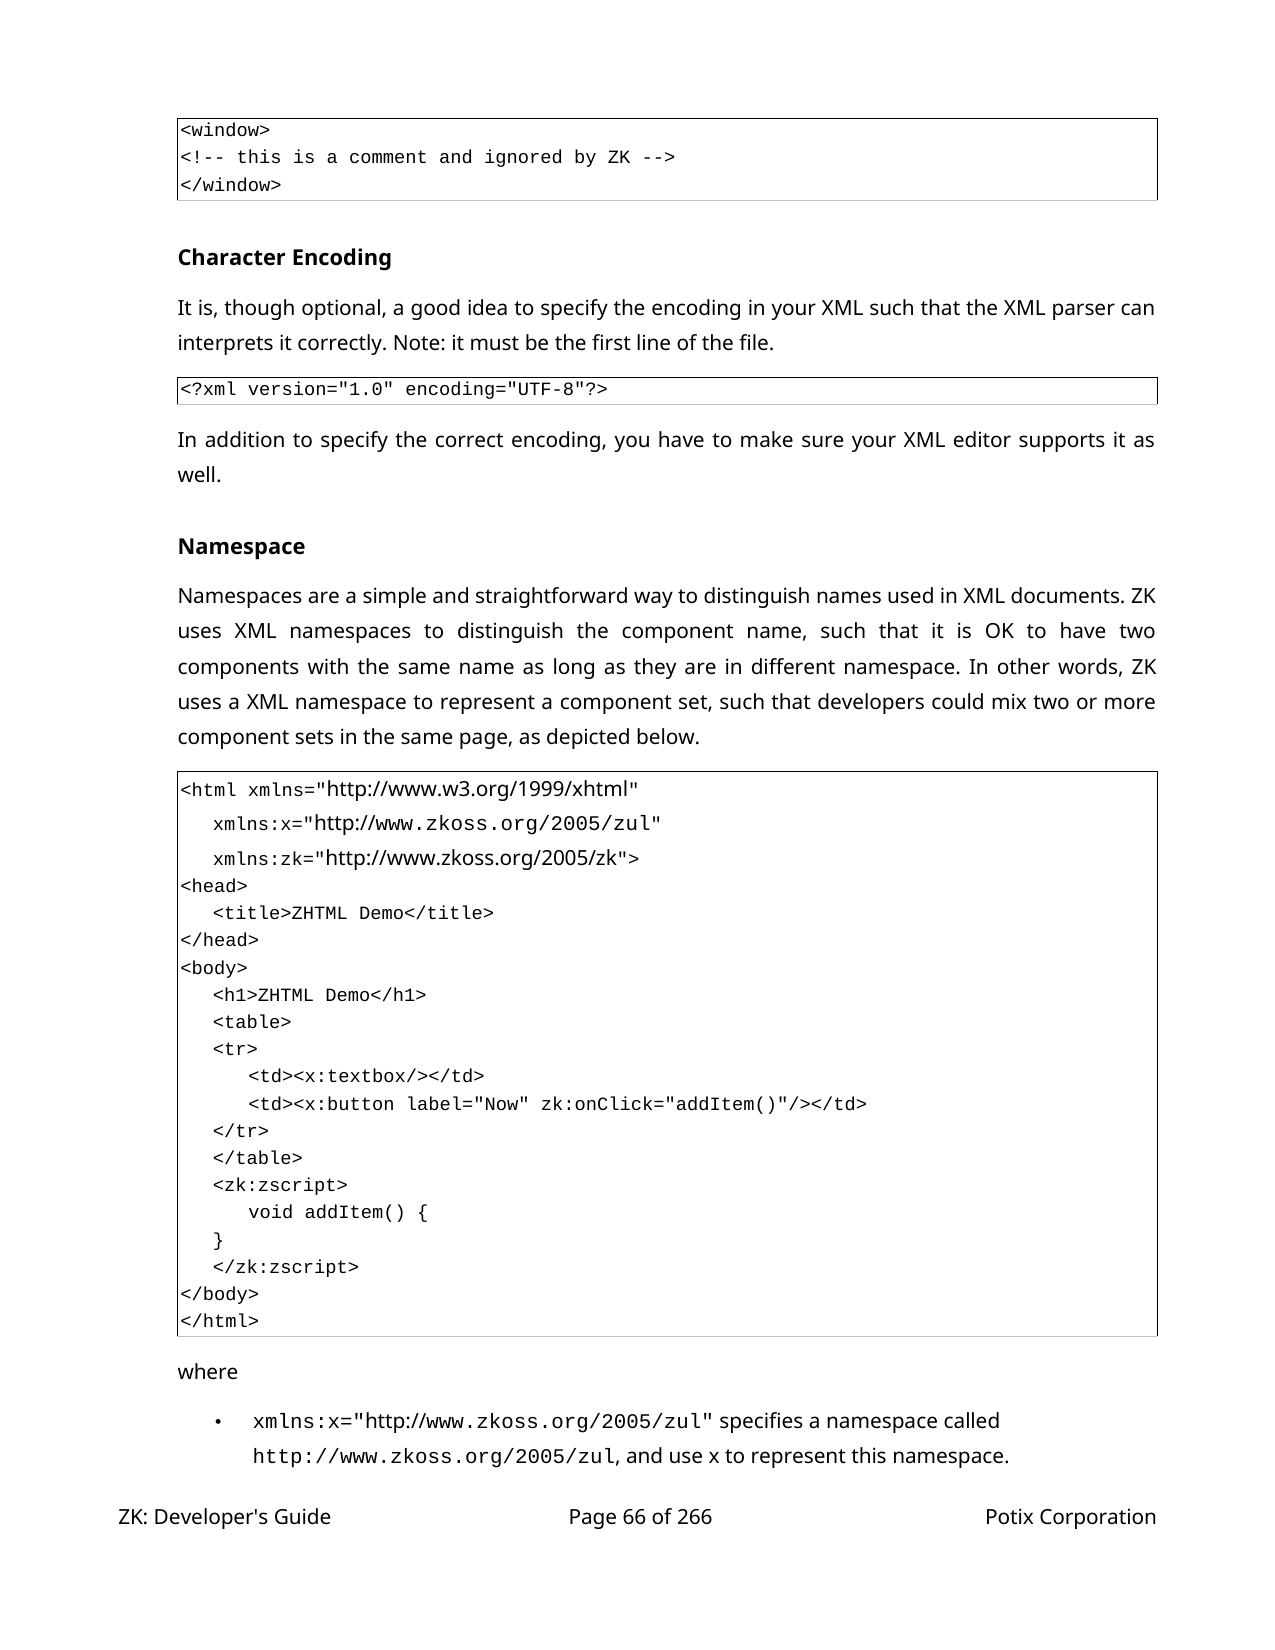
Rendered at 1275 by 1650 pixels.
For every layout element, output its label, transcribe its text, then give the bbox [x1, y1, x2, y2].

text It is, though optional, a good idea to specify the encoding in your XML such that the XML parser can interprets it correctly. Note: it must be the first line of the file. [177, 293, 1157, 356]
text where [177, 1357, 1157, 1385]
text xmlns:zk="http://www.zkoss.org/2005/zk"> [178, 840, 1157, 871]
text <body> [178, 956, 1157, 980]
text </body> [178, 1282, 1157, 1306]
text xmlns:x="http://www.zkoss.org/2005/zul" [178, 805, 1157, 837]
text </zk:zscript> [178, 1254, 1157, 1279]
text <table> [178, 1010, 1157, 1034]
text </html> [178, 1309, 1157, 1336]
text <zk:zscript> [178, 1173, 1157, 1197]
subtitle Character Encoding [177, 242, 1157, 272]
text <h1>ZHTML Demo</h1> [178, 983, 1157, 1007]
text <td><x:textbox/></td> [178, 1064, 1157, 1088]
text void addItem() { [178, 1200, 1157, 1224]
text <html xmlns="http://www.w3.org/1999/xhtml" [178, 772, 1157, 802]
text } [178, 1227, 1157, 1252]
text </tr> [178, 1119, 1157, 1143]
text <tr> [178, 1037, 1157, 1061]
text </head> [178, 928, 1157, 953]
subtitle Namespace [177, 531, 1157, 561]
text <title>ZHTML Demo</title> [178, 901, 1157, 925]
text <window> [178, 119, 1157, 142]
text <td><x:button label="Now" zk:onClick="addItem()"/></td> [178, 1091, 1157, 1116]
text <head> [178, 874, 1157, 898]
text </window> [178, 172, 1157, 200]
text In addition to specify the correct encoding, you have to make sure your XML editor supports it as well. [177, 425, 1157, 488]
text </table> [178, 1146, 1157, 1170]
text <?xml version="1.0" encoding="UTF-8"?> [178, 378, 1157, 404]
list xmlns:x="http://www.zkoss.org/2005/zul" specifies a namespace called http://www.zkoss.org/2005/zul, and use x to represent this namespace. [215, 1406, 1157, 1470]
text Namespaces are a simple and straightforward way to distinguish names used in XML documents. ZK uses XML namespaces to distinguish the component name, such that it is OK to have two components with the same name as long as they are in different namespace. In other words, ZK uses a XML namespace to represent a component set, such that developers could mix two or more component sets in the same page, as depicted below. [177, 581, 1157, 751]
text <!-- this is a comment and ignored by ZK --> [178, 145, 1157, 169]
